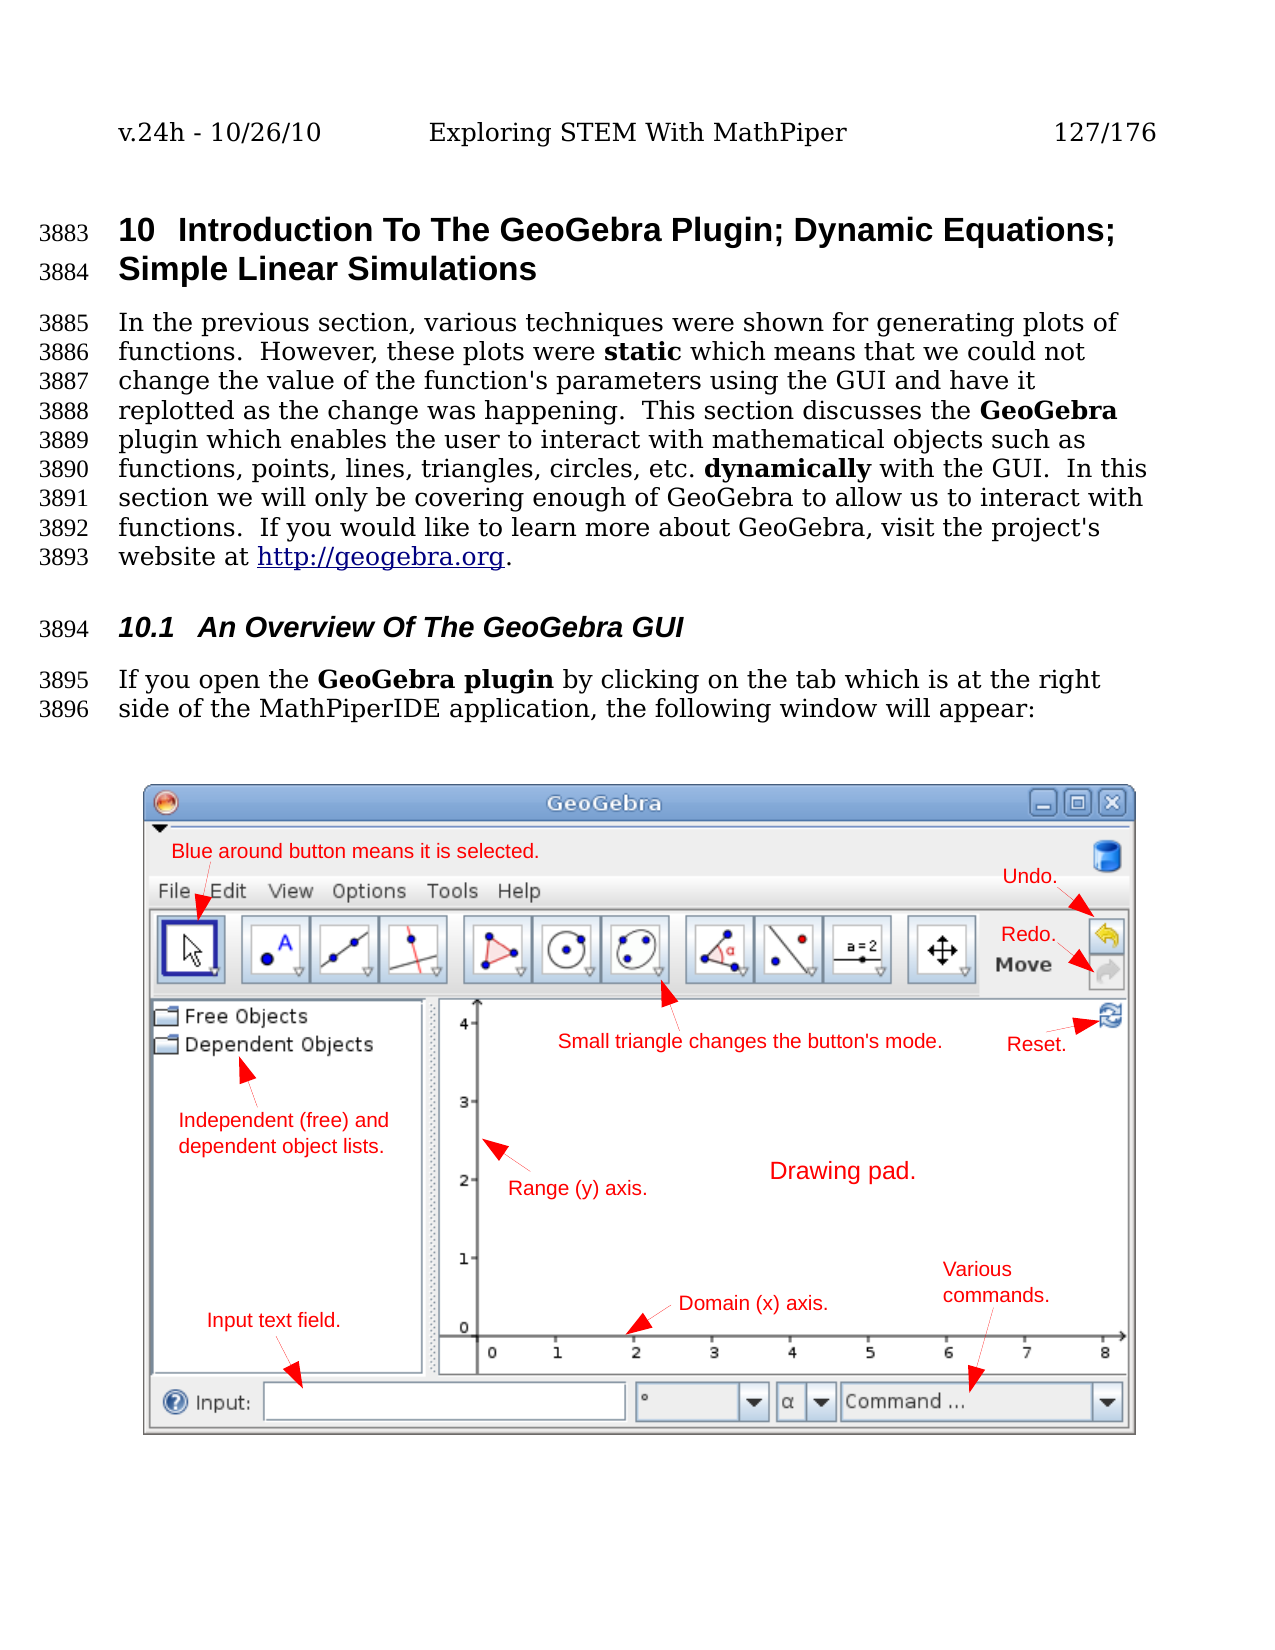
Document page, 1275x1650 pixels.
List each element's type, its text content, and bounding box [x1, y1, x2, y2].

text In the previous section, various techniques were shown for generating plots of functions. However, these plots were static which means that we could not change the value of the function's parameters using the GUI and have it replotted as the change was happening. This section discusses the GeoGebra plugin which enables the user to interact with mathematical objects such as functions, points, lines, triangles, circles, etc. dynamically with the GUI. In this section we will only be covering enough of GeoGebra to allow us to interact with functions. If you would like to learn more about GeoGebra, visit the project's website at http://geogebra.org. [118, 308, 1157, 571]
text If you open the GeoGebra plugin by clicking on the tab which is at the right side of the MathPiperIDE application, the following window will appear: [118, 665, 1157, 723]
subtitle An Overview Of The GeoGebra GUI [118, 610, 1157, 644]
subtitle Introduction To The GeoGebra Plugin; Dynamic Equations; Simple Linear Simulations [118, 210, 1157, 287]
